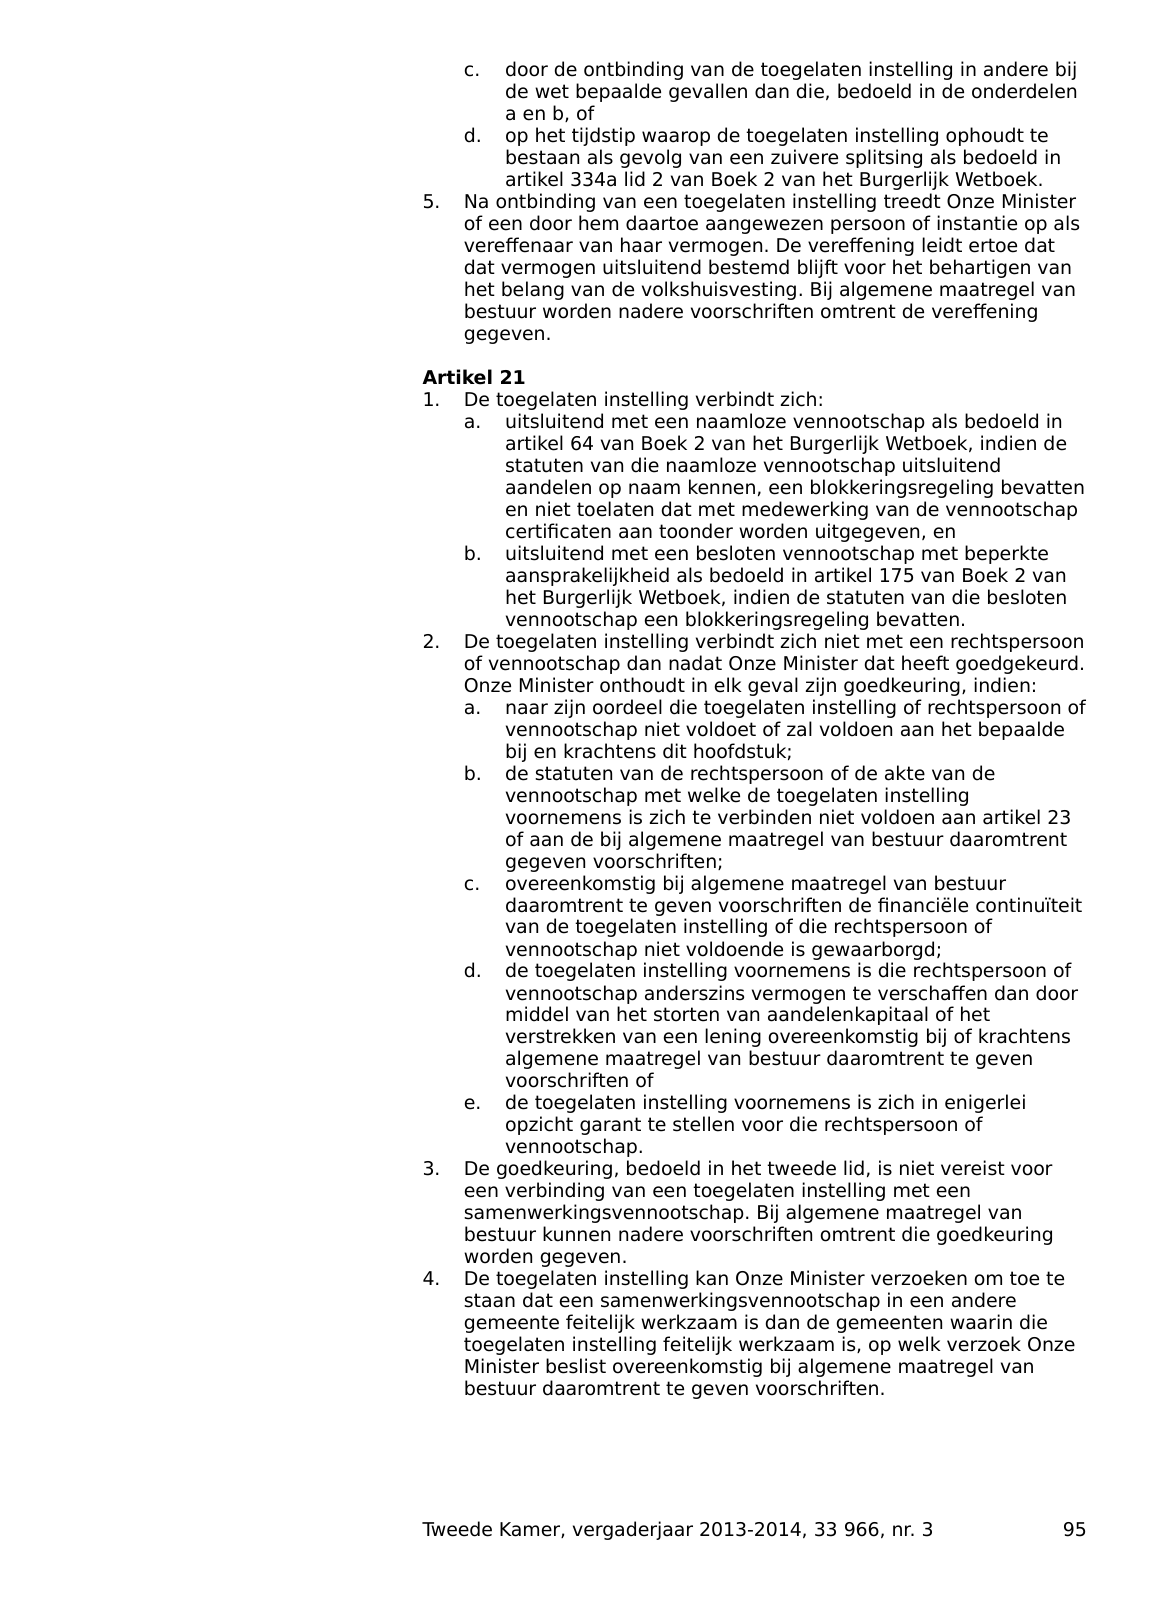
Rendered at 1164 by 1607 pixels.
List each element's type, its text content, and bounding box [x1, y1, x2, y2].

text a. naar zijn oordeel die toegelaten instelling of rechtspersoon of vennootschap niet voldoet of zal voldoen aan het bepaalde bij en krachtens dit hoofdstuk; [464, 697, 1087, 763]
text 5. Na ontbinding van een toegelaten instelling treedt Onze Minister of een door hem daartoe aangewezen persoon of instantie op als vereffenaar van haar vermogen. De vereffening leidt ertoe dat dat vermogen uitsluitend bestemd blijft voor het behartigen van het belang van de volkshuisvesting. Bij algemene maatregel van bestuur worden nadere voorschriften omtrent de vereffening gegeven. [422, 191, 1087, 345]
text 1. De toegelaten instelling verbindt zich: [422, 389, 1087, 411]
text c. overeenkomstig bij algemene maatregel van bestuur daaromtrent te geven voorschriften de financiële continuïteit van de toegelaten instelling of die rechtspersoon of vennootschap niet voldoende is gewaarborgd; [464, 872, 1087, 960]
text b. de statuten van de rechtspersoon of de akte van de vennootschap met welke de toegelaten instelling voornemens is zich te verbinden niet voldoen aan artikel 23 of aan de bij algemene maatregel van bestuur daaromtrent gegeven voorschriften; [464, 763, 1087, 872]
text 4. De toegelaten instelling kan Onze Minister verzoeken om toe te staan dat een samenwerkingsvennootschap in een andere gemeente feitelijk werkzaam is dan de gemeenten waarin die toegelaten instelling feitelijk werkzaam is, op welk verzoek Onze Minister beslist overeenkomstig bij algemene maatregel van bestuur daaromtrent te geven voorschriften. [422, 1268, 1087, 1400]
text d. de toegelaten instelling voornemens is die rechtspersoon of vennootschap anderszins vermogen te verschaffen dan door middel van het storten van aandelenkapitaal of het verstrekken van een lening overeenkomstig bij of krachtens algemene maatregel van bestuur daaromtrent te geven voorschriften of [464, 960, 1087, 1092]
text 3. De goedkeuring, bedoeld in het tweede lid, is niet vereist voor een verbinding van een toegelaten instelling met een samenwerkingsvennootschap. Bij algemene maatregel van bestuur kunnen nadere voorschriften omtrent die goedkeuring worden gegeven. [422, 1158, 1087, 1268]
text 2. De toegelaten instelling verbindt zich niet met een rechtspersoon of vennootschap dan nadat Onze Minister dat heeft goedgekeurd. Onze Minister onthoudt in elk geval zijn goedkeuring, indien: [422, 631, 1087, 697]
text e. de toegelaten instelling voornemens is zich in enigerlei opzicht garant te stellen voor die rechtspersoon of vennootschap. [464, 1092, 1087, 1158]
text d. op het tijdstip waarop de toegelaten instelling ophoudt te bestaan als gevolg van een zuivere splitsing als bedoeld in artikel 334a lid 2 van Boek 2 van het Burgerlijk Wetboek. [464, 125, 1087, 191]
text c. door de ontbinding van de toegelaten instelling in andere bij de wet bepaalde gevallen dan die, bedoeld in de onderdelen a en b, of [464, 59, 1087, 125]
subtitle Artikel 21 [422, 367, 1087, 389]
text b. uitsluitend met een besloten vennootschap met beperkte aansprakelijkheid als bedoeld in artikel 175 van Boek 2 van het Burgerlijk Wetboek, indien de statuten van die besloten vennootschap een blokkeringsregeling bevatten. [464, 543, 1087, 631]
text a. uitsluitend met een naamloze vennootschap als bedoeld in artikel 64 van Boek 2 van het Burgerlijk Wetboek, indien de statuten van die naamloze vennootschap uitsluitend aandelen op naam kennen, een blokkeringsregeling bevatten en niet toelaten dat met medewerking van de vennootschap certificaten aan toonder worden uitgegeven, en [464, 411, 1087, 543]
